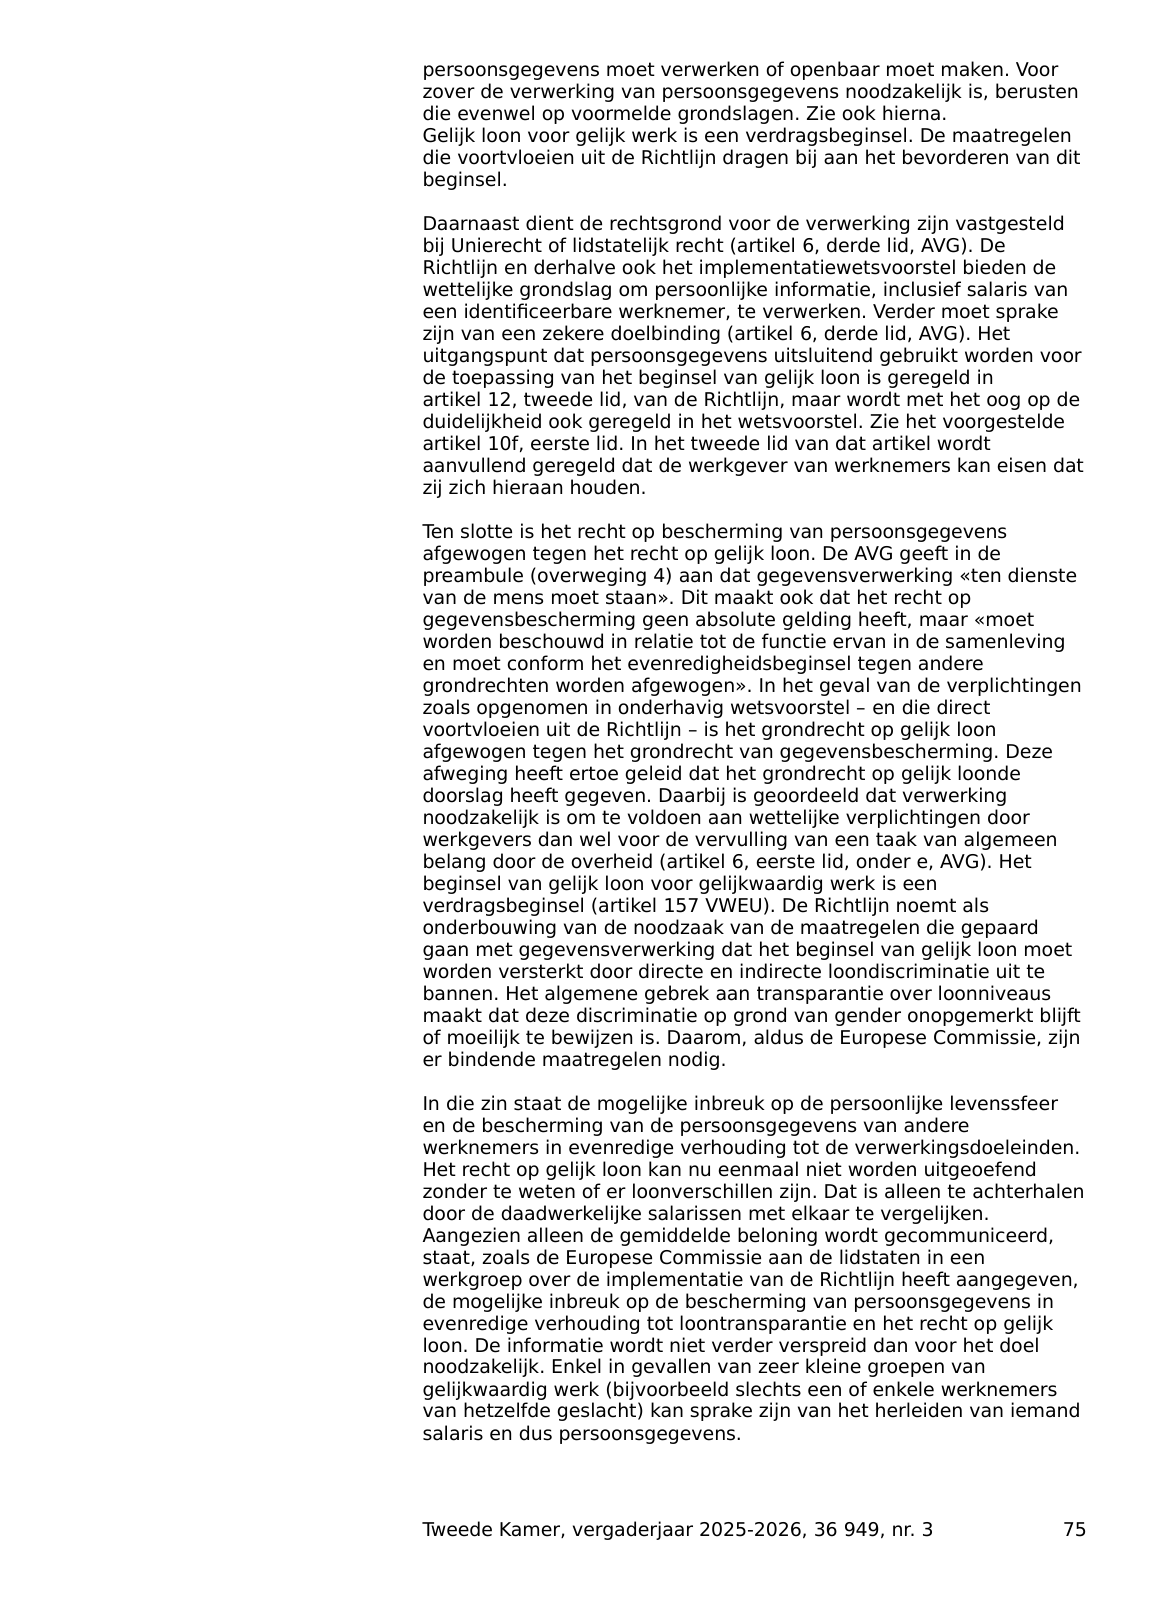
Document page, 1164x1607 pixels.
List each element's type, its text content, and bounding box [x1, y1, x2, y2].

text persoonsgegevens moet verwerken of openbaar moet maken. Voor zover de verwerking van persoonsgegevens noodzakelijk is, berusten die evenwel op voormelde grondslagen. Zie ook hierna. [422, 59, 1087, 125]
text In die zin staat de mogelijke inbreuk op de persoonlijke levenssfeer en de bescherming van de persoonsgegevens van andere werknemers in evenredige verhouding tot de verwerkingsdoeleinden. Het recht op gelijk loon kan nu eenmaal niet worden uitgeoefend zonder te weten of er loonverschillen zijn. Dat is alleen te achterhalen door de daadwerkelijke salarissen met elkaar te vergelijken. Aangezien alleen de gemiddelde beloning wordt gecommuniceerd, staat, zoals de Europese Commissie aan de lidstaten in een werkgroep over de implementatie van de Richtlijn heeft aangegeven, de mogelijke inbreuk op de bescherming van persoonsgegevens in evenredige verhouding tot loontransparantie en het recht op gelijk loon. De informatie wordt niet verder verspreid dan voor het doel noodzakelijk. Enkel in gevallen van zeer kleine groepen van gelijkwaardig werk (bijvoorbeeld slechts een of enkele werknemers van hetzelfde geslacht) kan sprake zijn van het herleiden van iemand salaris en dus persoonsgegevens. [422, 1093, 1087, 1444]
text Gelijk loon voor gelijk werk is een verdragsbeginsel. De maatregelen die voortvloeien uit de Richtlijn dragen bij aan het bevorderen van dit beginsel. [422, 125, 1087, 191]
text Daarnaast dient de rechtsgrond voor de verwerking zijn vastgesteld bij Unierecht of lidstatelijk recht (artikel 6, derde lid, AVG). De Richtlijn en derhalve ook het implementatiewetsvoorstel bieden de wettelijke grondslag om persoonlijke informatie, inclusief salaris van een identificeerbare werknemer, te verwerken. Verder moet sprake zijn van een zekere doelbinding (artikel 6, derde lid, AVG). Het uitgangspunt dat persoonsgegevens uitsluitend gebruikt worden voor de toepassing van het beginsel van gelijk loon is geregeld in artikel 12, tweede lid, van de Richtlijn, maar wordt met het oog op de duidelijkheid ook geregeld in het wetsvoorstel. Zie het voorgestelde artikel 10f, eerste lid. In het tweede lid van dat artikel wordt aanvullend geregeld dat de werkgever van werknemers kan eisen dat zij zich hieraan houden. [422, 213, 1087, 499]
text Ten slotte is het recht op bescherming van persoonsgegevens afgewogen tegen het recht op gelijk loon. De AVG geeft in de preambule (overweging 4) aan dat gegevensverwerking «ten dienste van de mens moet staan». Dit maakt ook dat het recht op gegevensbescherming geen absolute gelding heeft, maar «moet worden beschouwd in relatie tot de functie ervan in de samenleving en moet conform het evenredigheidsbeginsel tegen andere grondrechten worden afgewogen». In het geval van de verplichtingen zoals opgenomen in onderhavig wetsvoorstel – en die direct voortvloeien uit de Richtlijn – is het grondrecht op gelijk loon afgewogen tegen het grondrecht van gegevensbescherming. Deze afweging heeft ertoe geleid dat het grondrecht op gelijk loonde doorslag heeft gegeven. Daarbij is geoordeeld dat verwerking noodzakelijk is om te voldoen aan wettelijke verplichtingen door werkgevers dan wel voor de vervulling van een taak van algemeen belang door de overheid (artikel 6, eerste lid, onder e, AVG). Het beginsel van gelijk loon voor gelijkwaardig werk is een verdragsbeginsel (artikel 157 VWEU). De Richtlijn noemt als onderbouwing van de noodzaak van de maatregelen die gepaard gaan met gegevensverwerking dat het beginsel van gelijk loon moet worden versterkt door directe en indirecte loondiscriminatie uit te bannen. Het algemene gebrek aan transparantie over loonniveaus maakt dat deze discriminatie op grond van gender onopgemerkt blijft of moeilijk te bewijzen is. Daarom, aldus de Europese Commissie, zijn er bindende maatregelen nodig. [422, 521, 1087, 1071]
